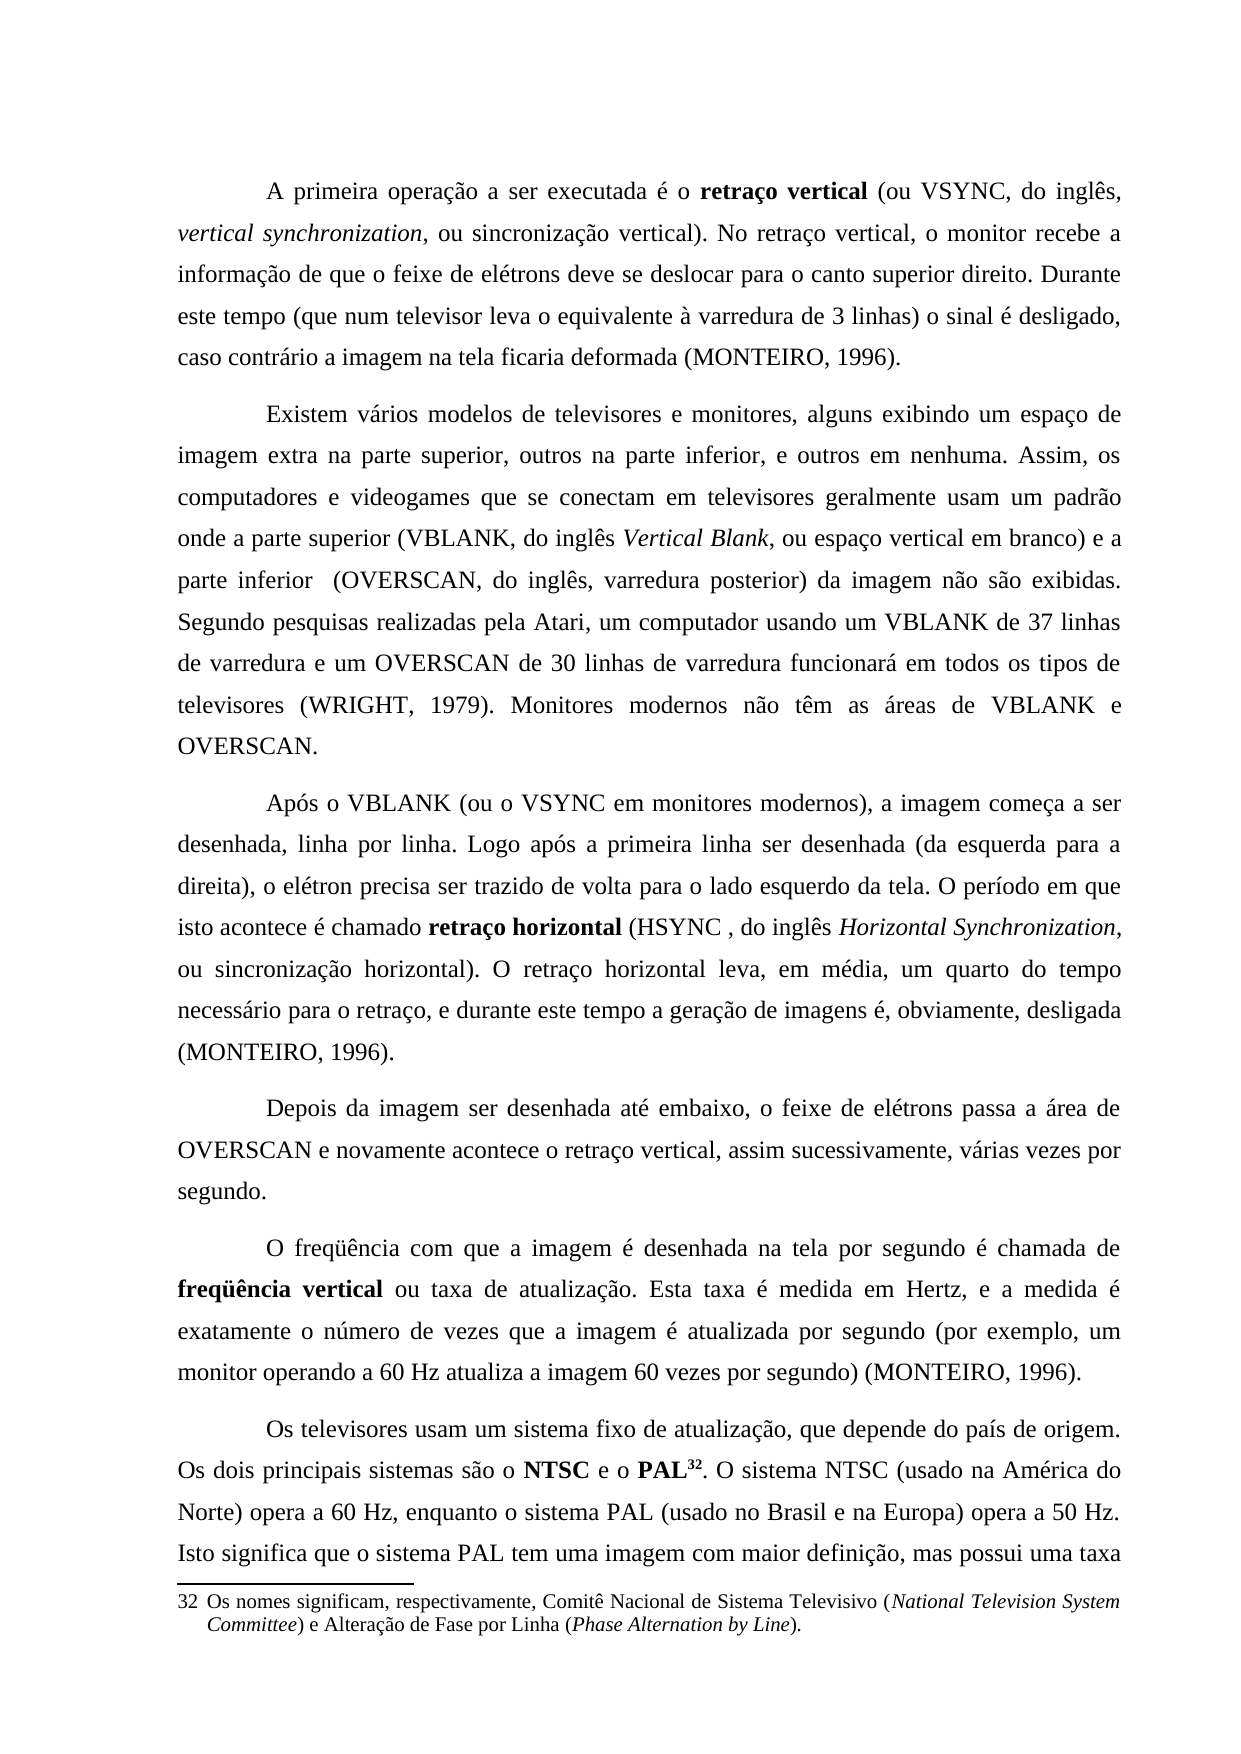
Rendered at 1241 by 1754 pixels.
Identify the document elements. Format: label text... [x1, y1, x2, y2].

text Após o VBLANK (ou o VSYNC em monitores modernos), a imagem começa a ser desenhada, linha por linha. Logo após a primeira linha ser desenhada (da esquerda para a direita), o elétron precisa ser trazido de volta para o lado esquerdo da tela. O período em que isto acontece é chamado retraço horizontal (HSYNC , do inglês Horizontal Synchronization, ou sincronização horizontal). O retraço horizontal leva, em média, um quarto do tempo necessário para o retraço, e durante este tempo a geração de imagens é, obviamente, desligada (MONTEIRO, 1996). [177, 789, 1122, 1066]
text Os televisores usam um sistema fixo de atualização, que depende do país de origem. Os dois principais sistemas são o NTSC e o PAL. O sistema NTSC (usado na América do Norte) opera a 60 Hz, enquanto o sistema PAL (usado no Brasil e na Europa) opera a 50 Hz. Isto significa que o sistema PAL tem uma imagem com maior definição, mas possui uma taxa [177, 1415, 1122, 1567]
text A primeira operação a ser executada é o retraço vertical (ou VSYNC, do inglês, vertical synchronization, ou sincronização vertical). No retraço vertical, o monitor recebe a informação de que o feixe de elétrons deve se deslocar para o canto superior direito. Durante este tempo (que num televisor leva o equivalente à varredura de 3 linhas) o sinal é desligado, caso contrário a imagem na tela ficaria deformada (MONTEIRO, 1996). [177, 177, 1122, 371]
text Existem vários modelos de televisores e monitores, alguns exibindo um espaço de imagem extra na parte superior, outros na parte inferior, e outros em nenhuma. Assim, os computadores e videogames que se conectam em televisores geralmente usam um padrão onde a parte superior (VBLANK, do inglês Vertical Blank, ou espaço vertical em branco) e a parte inferior (OVERSCAN, do inglês, varredura posterior) da imagem não são exibidas. Segundo pesquisas realizadas pela Atari, um computador usando um VBLANK de 37 linhas de varredura e um OVERSCAN de 30 linhas de varredura funcionará em todos os tipos de televisores (WRIGHT, 1979). Monitores modernos não têm as áreas de VBLANK e OVERSCAN. [177, 400, 1122, 760]
text Depois da imagem ser desenhada até embaixo, o feixe de elétrons passa a área de OVERSCAN e novamente acontece o retraço vertical, assim sucessivamente, várias vezes por segundo. [177, 1094, 1122, 1205]
text O freqüência com que a imagem é desenhada na tela por segundo é chamada de freqüência vertical ou taxa de atualização. Esta taxa é medida em Hertz, e a medida é exatamente o número de vezes que a imagem é atualizada por segundo (por exemplo, um monitor operando a 60 Hz atualiza a imagem 60 vezes por segundo) (MONTEIRO, 1996). [177, 1234, 1122, 1386]
text Os nomes significam, respectivamente, Comitê Nacional de Sistema Televisivo (National Television System Committee) e Alteração de Fase por Linha (Phase Alternation by Line). [177, 1589, 1122, 1636]
